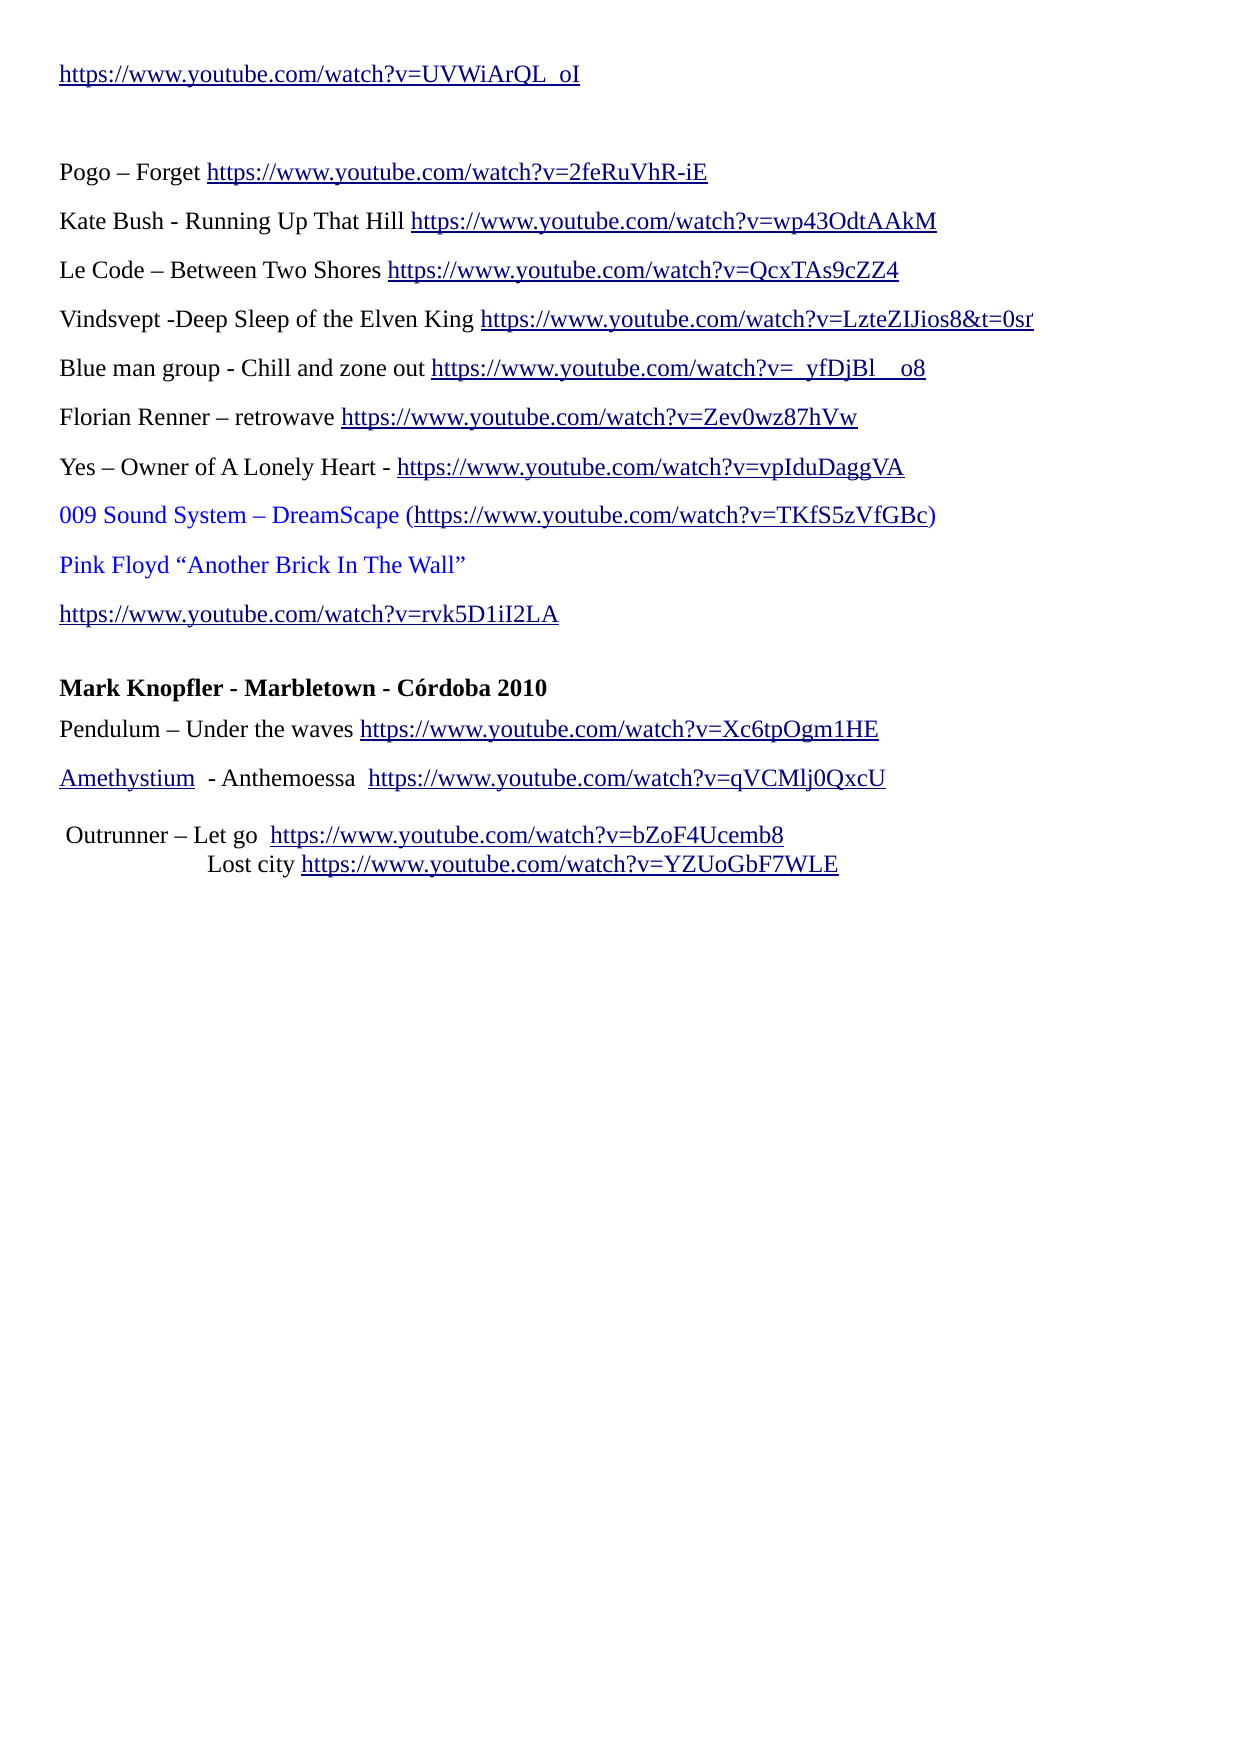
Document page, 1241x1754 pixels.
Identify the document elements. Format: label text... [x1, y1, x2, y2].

text Vindsvept -Deep Sleep of the Elven King https://www.youtube.com/watch?v=LzteZIJios8&t=0sґ [59, 304, 1181, 333]
subtitle Mark Knopfler - Marbletown - Córdoba 2010 [59, 673, 1181, 702]
text Pendulum – Under the waves https://www.youtube.com/watch?v=Xc6tpOgm1HE [59, 714, 1181, 743]
text Lost city https://www.youtube.com/watch?v=YZUoGbF7WLE [59, 849, 1181, 878]
text Yes – Owner of A Lonely Heart - https://www.youtube.com/watch?v=vpIduDaggVA [59, 452, 1181, 480]
text Outrunner – Let go https://www.youtube.com/watch?v=bZoF4Ucemb8 [59, 821, 1181, 849]
text Le Code – Between Two Shores https://www.youtube.com/watch?v=QcxTAs9cZZ4 [59, 255, 1181, 284]
text https://www.youtube.com/watch?v=UVWiArQL_oI [59, 59, 1181, 88]
text Blue man group - Chill and zone out https://www.youtube.com/watch?v=_yfDjBl__o8 [59, 353, 1181, 382]
text Pogo – Forget https://www.youtube.com/watch?v=2feRuVhR-iE [59, 157, 1181, 186]
text Florian Renner – retrowave https://www.youtube.com/watch?v=Zev0wz87hVw [59, 402, 1181, 431]
text Kate Bush - Running Up That Hill https://www.youtube.com/watch?v=wp43OdtAAkM [59, 206, 1181, 235]
text https://www.youtube.com/watch?v=rvk5D1iI2LA [59, 599, 1181, 627]
text Amethystium - Anthemoessa https://www.youtube.com/watch?v=qVCMlj0QxcU [59, 763, 1181, 792]
text 009 Sound System – DreamScape (https://www.youtube.com/watch?v=TKfS5zVfGBc) [59, 501, 1181, 529]
text Pink Floyd “Another Brick In The Wall” [59, 550, 1181, 578]
